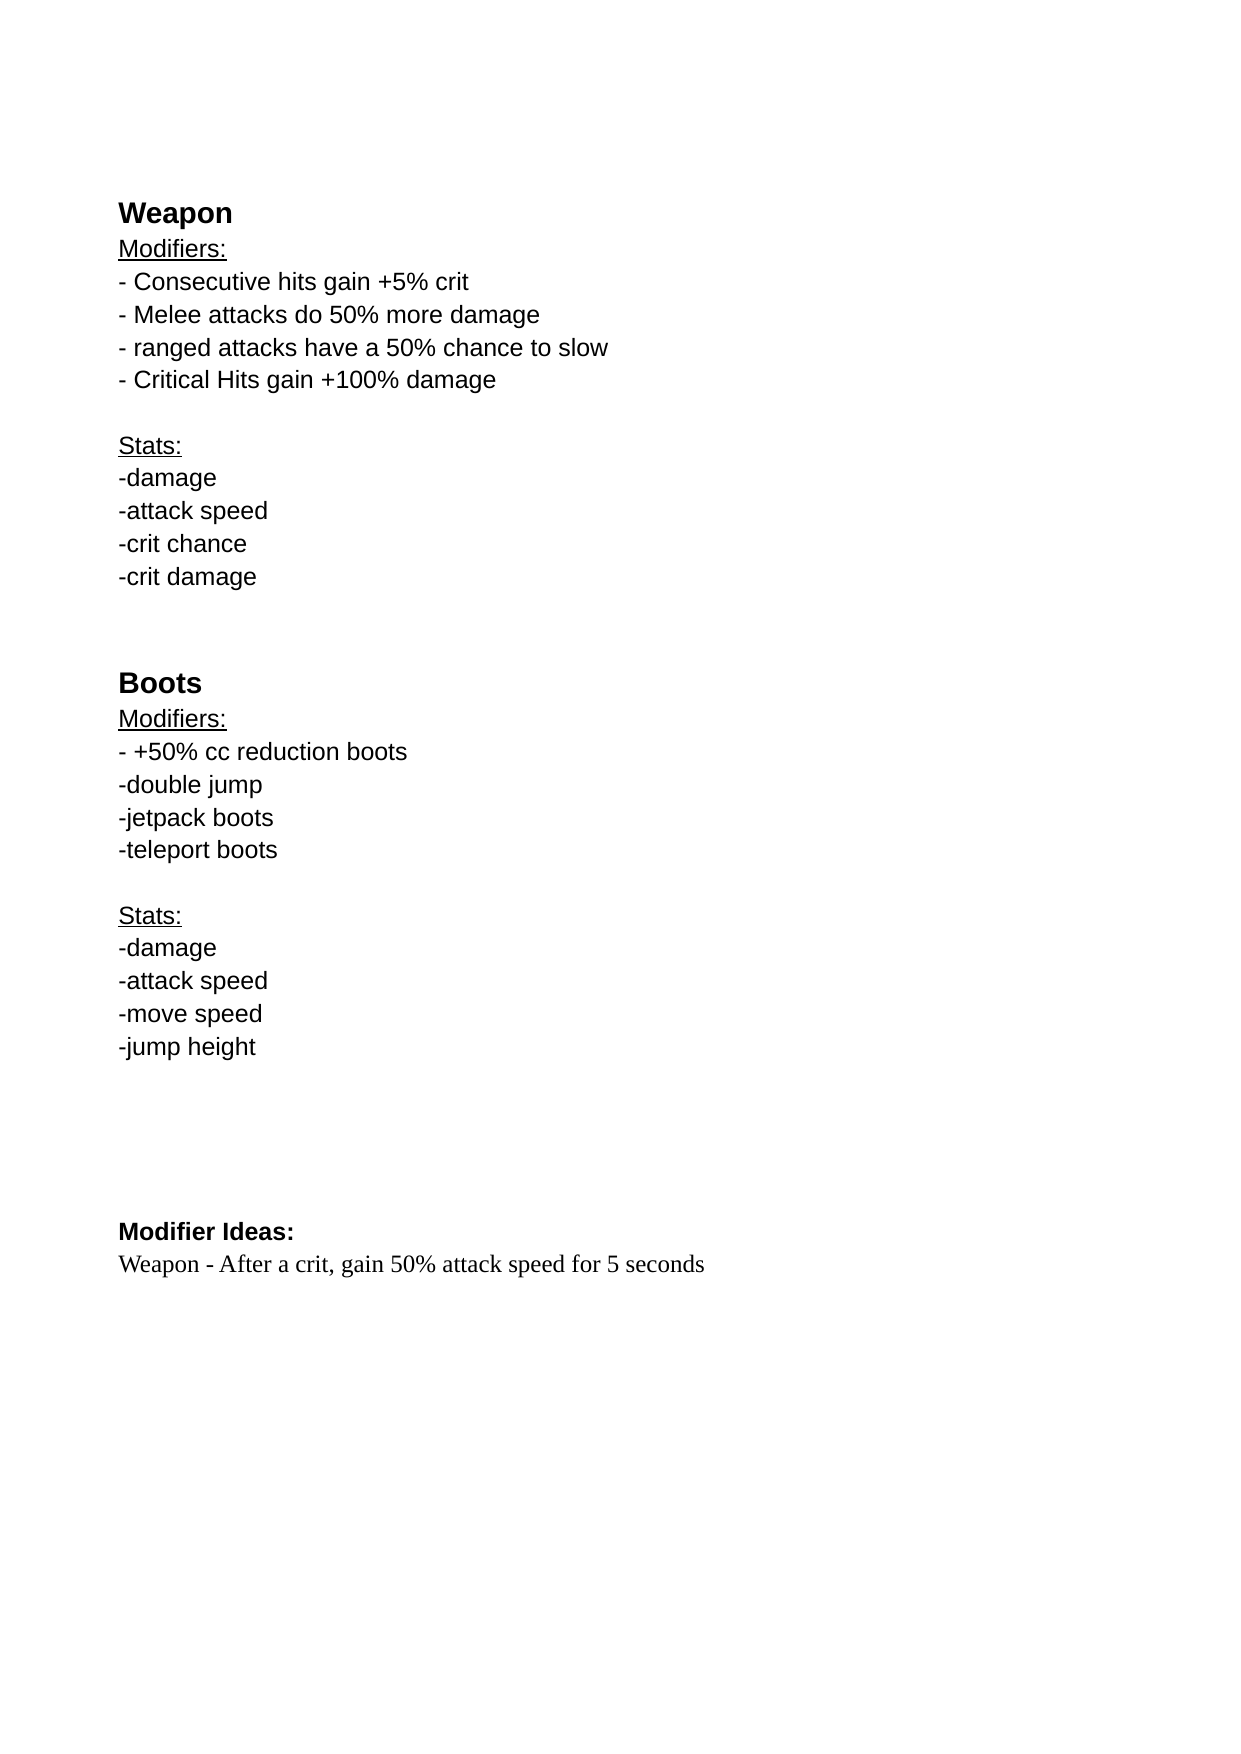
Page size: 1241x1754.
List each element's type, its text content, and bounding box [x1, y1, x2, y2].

text -double jump [118, 770, 1122, 798]
text -attack speed [118, 496, 1122, 525]
text -jump height [118, 1031, 1122, 1060]
text -attack speed [118, 966, 1122, 995]
text Weapon - After a crit, gain 50% attack speed for 5 seconds [118, 1249, 1122, 1278]
text - Melee attacks do 50% more damage [118, 300, 1122, 328]
text Stats: [118, 901, 1122, 929]
text - +50% cc reduction boots [118, 737, 1122, 766]
text -jetpack boots [118, 802, 1122, 831]
text Weapon [118, 196, 1122, 230]
text - Consecutive hits gain +5% crit [118, 267, 1122, 296]
text -damage [118, 933, 1122, 962]
text Stats: [118, 431, 1122, 459]
text Boots [118, 627, 1122, 700]
text -damage [118, 463, 1122, 492]
text Modifiers: [118, 234, 1122, 263]
text - Critical Hits gain +100% damage [118, 365, 1122, 394]
text -teleport boots [118, 835, 1122, 864]
text -crit chance [118, 529, 1122, 557]
text Modifier Ideas: [118, 1217, 1122, 1245]
text - ranged attacks have a 50% chance to slow [118, 332, 1122, 361]
text -move speed [118, 999, 1122, 1027]
text Modifiers: [118, 704, 1122, 733]
text -crit damage [118, 561, 1122, 590]
